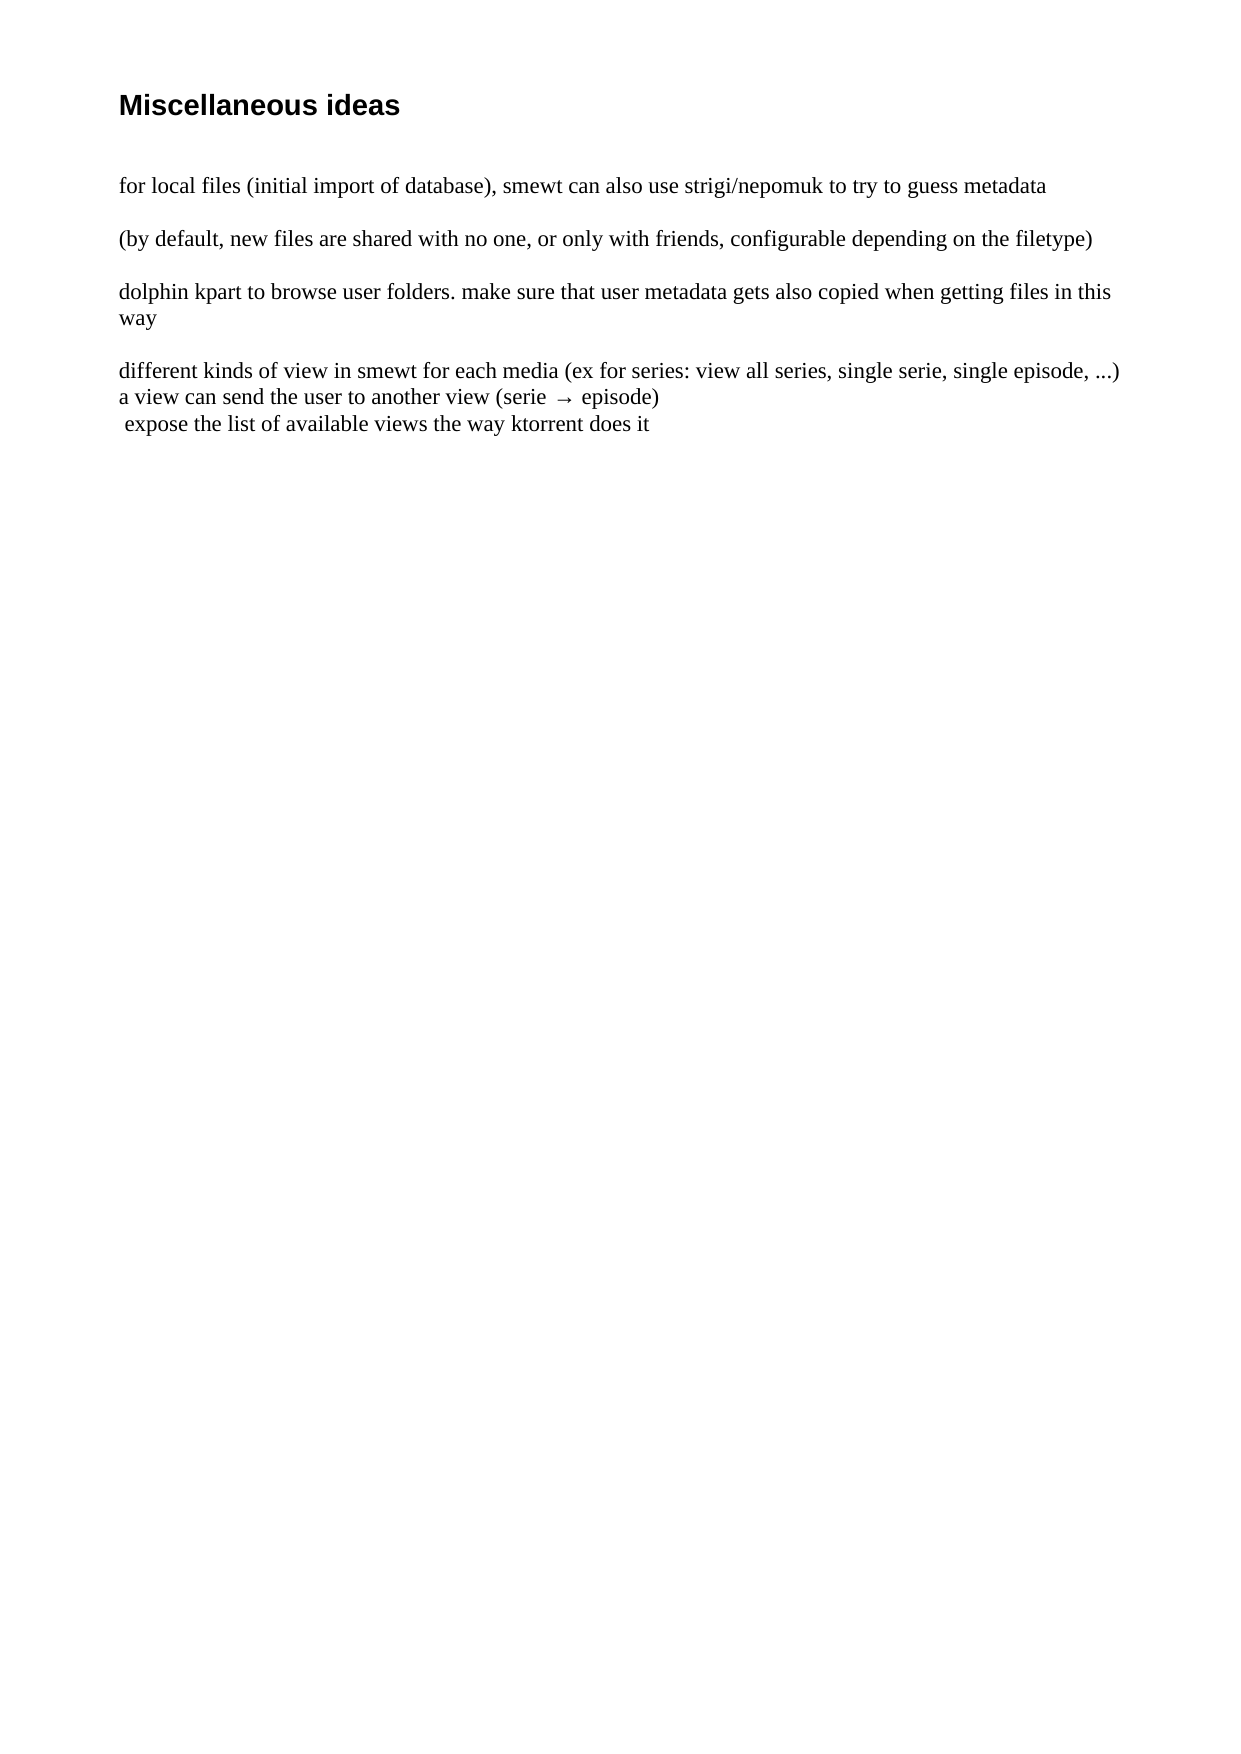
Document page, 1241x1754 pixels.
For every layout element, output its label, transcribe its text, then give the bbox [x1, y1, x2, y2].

text a view can send the user to another view (serie → episode) [119, 383, 1121, 409]
text different kinds of view in smewt for each media (ex for series: view all series, single serie, single episode, ...) [119, 357, 1121, 383]
text expose the list of available views the way ktorrent does it [119, 409, 1121, 436]
text (by default, new files are shared with no one, or only with friends, configurable depending on the filetype) [119, 225, 1121, 251]
subtitle Miscellaneous ideas [119, 87, 1121, 121]
text dolphin kpart to browse user folders. make sure that user metadata gets also copied when getting files in this way [119, 278, 1121, 331]
text for local files (initial import of database), smewt can also use strigi/nepomuk to try to guess metadata [119, 172, 1121, 199]
